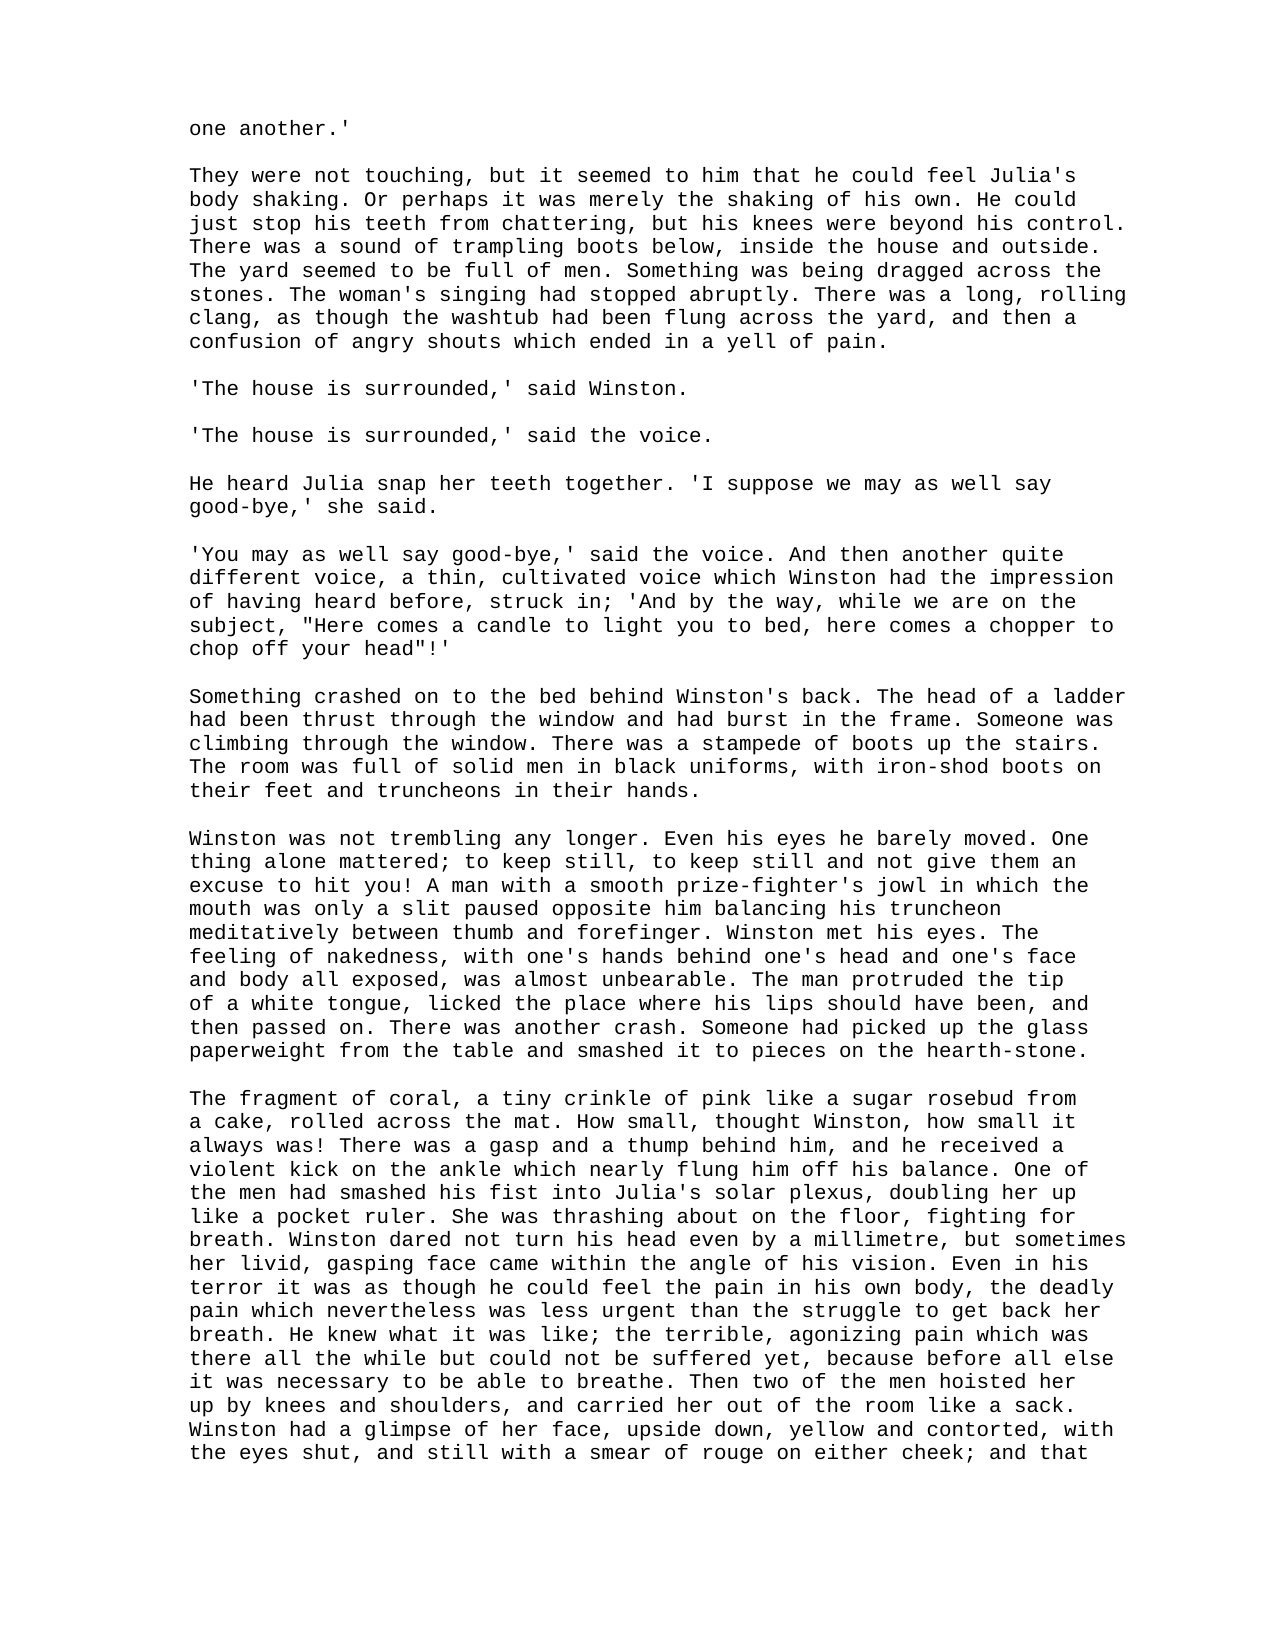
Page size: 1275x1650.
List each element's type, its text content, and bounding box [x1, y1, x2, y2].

text Winston had a glimpse of her face, upside down, yellow and contorted, with [189, 1419, 1185, 1442]
text excuse to hit you! A man with a smooth prize-fighter's jowl in which the [189, 875, 1185, 898]
text up by knees and shoulders, and carried her out of the room like a sack. [189, 1395, 1185, 1419]
text stones. The woman's singing had stopped abruptly. There was a long, rolling [189, 284, 1185, 307]
text then passed on. There was another crash. Someone had picked up the glass [189, 1017, 1185, 1040]
text chop off your head"!' Something crashed on to the bed behind Winston's back. The head of a ladder [189, 638, 1185, 709]
text confusion of angry shouts which ended in a yell of pain. 'The house is surrounded,' said Winston. 'The house is surrounded,' said the voice. He heard Julia snap her teeth together. 'I suppose we may as well say [189, 331, 1185, 496]
text of a white tongue, licked the place where his lips should have been, and [189, 993, 1185, 1017]
text always was! There was a gasp and a thump behind him, and he received a [189, 1135, 1185, 1158]
text her livid, gasping face came within the angle of his vision. Even in his [189, 1253, 1185, 1277]
text clang, as though the washtub had been flung across the yard, and then a [189, 307, 1185, 331]
text meditatively between thumb and forefinger. Winston met his eyes. The [189, 922, 1185, 946]
text just stop his teeth from chattering, but his knees were beyond his control. [189, 213, 1185, 236]
text The yard seemed to be full of men. Something was being dragged across the [189, 260, 1185, 284]
text thing alone mattered; to keep still, to keep still and not give them an [189, 851, 1185, 875]
text climbing through the window. There was a stampede of boots up the stairs. [189, 733, 1185, 757]
text paperweight from the table and smashed it to pieces on the hearth-stone. The fragment of coral, a tiny crinkle of pink like a sugar rosebud from [189, 1040, 1185, 1111]
text and body all exposed, was almost unbearable. The man protruded the tip [189, 969, 1185, 993]
text body shaking. Or perhaps it was merely the shaking of his own. He could [189, 189, 1185, 213]
text The room was full of solid men in black uniforms, with iron-shod boots on [189, 757, 1185, 780]
text feeling of nakedness, with one's hands behind one's head and one's face [189, 946, 1185, 969]
text violent kick on the ankle which nearly flung him off his balance. One of [189, 1158, 1185, 1182]
text terror it was as though he could feel the pain in his own body, the deadly [189, 1277, 1185, 1300]
text it was necessary to be able to breathe. Then two of the men hoisted her [189, 1371, 1185, 1395]
text There was a sound of trampling boots below, inside the house and outside. [189, 236, 1185, 260]
text breath. Winston dared not turn his head even by a millimetre, but sometimes [189, 1229, 1185, 1253]
text different voice, a thin, cultivated voice which Winston had the impression [189, 567, 1185, 591]
text had been thrust through the window and had burst in the frame. Someone was [189, 709, 1185, 733]
text their feet and truncheons in their hands. Winston was not trembling any longer. Even his eyes he barely moved. One [189, 780, 1185, 851]
text the men had smashed his fist into Julia's solar plexus, doubling her up [189, 1182, 1185, 1206]
text mouth was only a slit paused opposite him balancing his truncheon [189, 898, 1185, 922]
text pain which nevertheless was less urgent than the struggle to get back her [189, 1300, 1185, 1324]
text there all the while but could not be suffered yet, because before all else [189, 1348, 1185, 1371]
text one another.' They were not touching, but it seemed to him that he could feel Julia's [189, 118, 1185, 189]
text a cake, rolled across the mat. How small, thought Winston, how small it [189, 1111, 1185, 1135]
text the eyes shut, and still with a smear of rouge on either cheek; and that [189, 1442, 1185, 1466]
text of having heard before, struck in; 'And by the way, while we are on the [189, 591, 1185, 615]
text good-bye,' she said. 'You may as well say good-bye,' said the voice. And then another quite [189, 496, 1185, 567]
text like a pocket ruler. She was thrashing about on the floor, fighting for [189, 1206, 1185, 1229]
text breath. He knew what it was like; the terrible, agonizing pain which was [189, 1324, 1185, 1348]
text subject, "Here comes a candle to light you to bed, here comes a chopper to [189, 615, 1185, 638]
